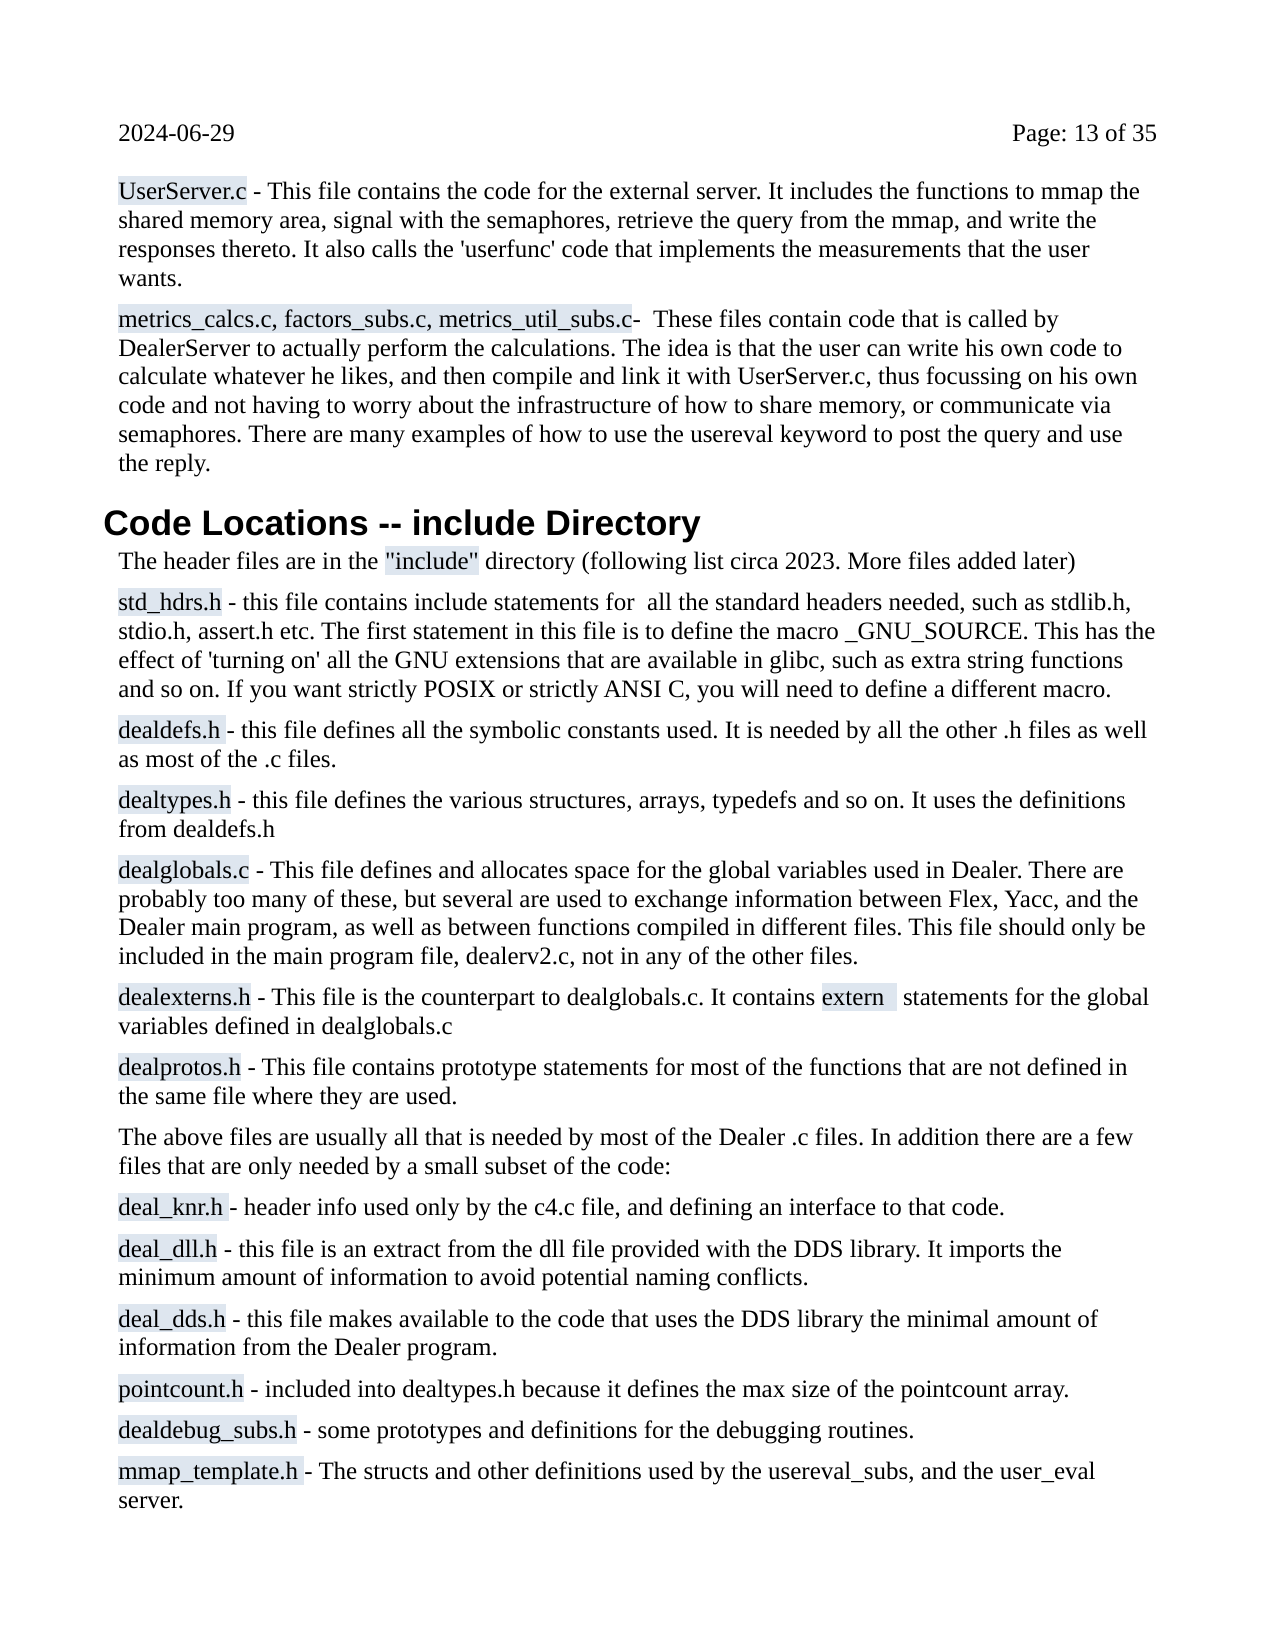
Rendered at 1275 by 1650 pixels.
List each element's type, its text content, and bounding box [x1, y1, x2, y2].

text The header files are in the "include" directory (following list circa 2023. More files added later) [118, 546, 1157, 575]
text pointcount.h - included into dealtypes.h because it defines the max size of the pointcount array. [118, 1374, 1157, 1402]
text std_hdrs.h - this file contains include statements for all the standard headers needed, such as stdlib.h, stdio.h, assert.h etc. The first statement in this file is to define the macro _GNU_SOURCE. This has the effect of 'turning on' all the GNU extensions that are available in glibc, such as extra string functions and so on. If you want strictly POSIX or strictly ANSI C, you will need to define a different macro. [118, 587, 1157, 702]
text dealprotos.h - This file contains prototype statements for most of the functions that are not defined in the same file where they are used. [118, 1052, 1157, 1110]
text metrics_calcs.c, factors_subs.c, metrics_util_subs.c- These files contain code that is called by DealerServer to actually perform the calculations. The idea is that the user can write his own code to calculate whatever he likes, and then compile and link it with UserServer.c, thus focussing on his own code and not having to worry about the infrastructure of how to share memory, or communicate via semaphores. There are many examples of how to use the usereval keyword to post the query and use the reply. [118, 304, 1157, 476]
text dealtypes.h - this file defines the various structures, arrays, typedefs and so on. It uses the definitions from dealdefs.h [118, 785, 1157, 842]
text deal_dds.h - this file makes available to the code that uses the DDS library the minimal amount of information from the Dealer program. [118, 1304, 1157, 1361]
text deal_dll.h - this file is an extract from the dll file provided with the DDS library. It imports the minimum amount of information to avoid potential naming conflicts. [118, 1234, 1157, 1291]
text dealdebug_subs.h - some prototypes and definitions for the debugging routines. [118, 1415, 1157, 1444]
text dealdefs.h - this file defines all the symbolic constants used. It is needed by all the other .h files as well as most of the .c files. [118, 715, 1157, 772]
subtitle Code Locations -- include Directory [103, 502, 1157, 543]
text dealexterns.h - This file is the counterpart to dealglobals.c. It contains extern statements for the global variables defined in dealglobals.c [118, 982, 1157, 1040]
text deal_knr.h - header info used only by the c4.c file, and defining an interface to that code. [118, 1192, 1157, 1221]
text The above files are usually all that is needed by most of the Dealer .c files. In addition there are a few files that are only needed by a small subset of the code: [118, 1122, 1157, 1180]
text mmap_template.h - The structs and other definitions used by the usereval_subs, and the user_eval server. [118, 1456, 1157, 1514]
text UserServer.c - This file contains the code for the external server. It includes the functions to mmap the shared memory area, signal with the semaphores, retrieve the query from the mmap, and write the responses thereto. It also calls the 'userfunc' code that implements the measurements that the user wants. [118, 176, 1157, 291]
text dealglobals.c - This file defines and allocates space for the global variables used in Dealer. There are probably too many of these, but several are used to exchange information between Flex, Yacc, and the Dealer main program, as well as between functions compiled in different files. This file should only be included in the main program file, dealerv2.c, not in any of the other files. [118, 855, 1157, 970]
